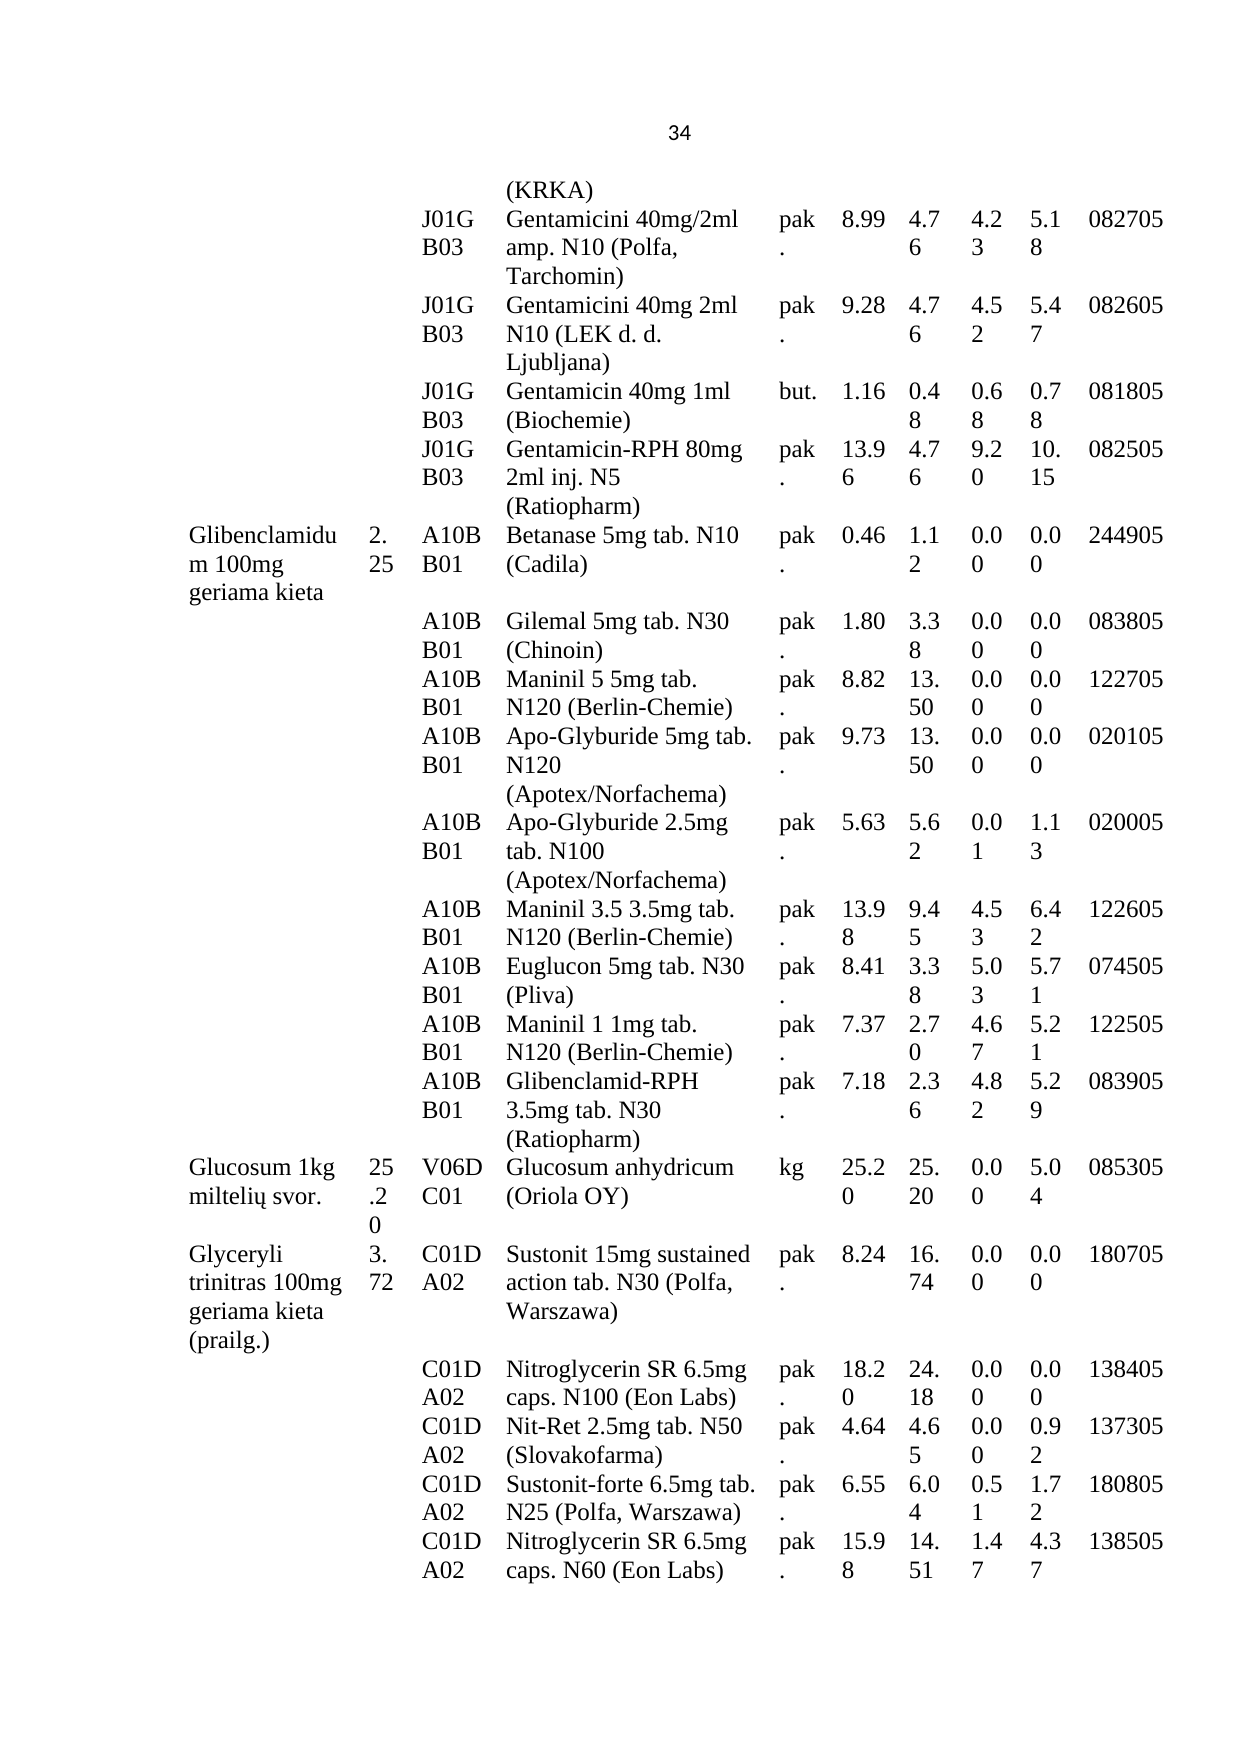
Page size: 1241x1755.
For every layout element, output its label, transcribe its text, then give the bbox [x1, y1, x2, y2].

table_cell [357, 1411, 410, 1469]
table_cell Maninil 5 5mg tab. N120 (Berlin-Chemie) [495, 664, 768, 721]
table_cell 1.12 [897, 520, 960, 606]
table_cell pak. [768, 1469, 830, 1526]
table_cell 2.36 [897, 1066, 960, 1152]
table_cell [357, 664, 410, 721]
table_cell J01G B03 [410, 434, 494, 520]
table_cell kg [768, 1153, 830, 1239]
table_cell Gentamicin-RPH 80mg 2ml inj. N5 (Ratiopharm) [495, 434, 768, 520]
table_cell A10B B01 [410, 1009, 494, 1066]
table_cell 082505 [1077, 434, 1181, 520]
table_cell 0.00 [1019, 1239, 1077, 1354]
table_cell 138505 [1077, 1526, 1181, 1584]
table_cell 5.71 [1019, 951, 1077, 1009]
table_cell 5.62 [897, 808, 960, 894]
table_cell 0.68 [960, 376, 1018, 434]
table_cell [177, 290, 357, 376]
table_cell 6.04 [897, 1469, 960, 1526]
table_cell 2.25 [357, 520, 410, 606]
table_cell 085305 [1077, 1153, 1181, 1239]
table_cell [1019, 175, 1077, 204]
table_cell J01G B03 [410, 290, 494, 376]
table_cell pak. [768, 1239, 830, 1354]
table_cell C01D A02 [410, 1354, 494, 1411]
table_cell 1.47 [960, 1526, 1018, 1584]
table_cell [177, 1526, 357, 1584]
table_cell 24.18 [897, 1354, 960, 1411]
table_cell 0.78 [1019, 376, 1077, 434]
table_cell 1.80 [830, 606, 897, 664]
table_cell A10B B01 [410, 951, 494, 1009]
table_cell Betanase 5mg tab. N10 (Cadila) [495, 520, 768, 606]
table_cell 4.76 [897, 204, 960, 290]
table_cell [177, 808, 357, 894]
table_cell 020105 [1077, 721, 1181, 807]
table_cell 0.00 [1019, 1354, 1077, 1411]
table_cell 15.98 [830, 1526, 897, 1584]
table_cell but. [768, 376, 830, 434]
table_cell Gentamicini 40mg/2ml amp. N10 (Polfa, Tarchomin) [495, 204, 768, 290]
table_cell [357, 434, 410, 520]
table_cell 7.37 [830, 1009, 897, 1066]
table_cell [177, 175, 357, 204]
table_cell 8.99 [830, 204, 897, 290]
table_cell pak. [768, 951, 830, 1009]
table_cell 6.55 [830, 1469, 897, 1526]
table_cell 083805 [1077, 606, 1181, 664]
table_cell [357, 175, 410, 204]
table_cell 4.67 [960, 1009, 1018, 1066]
table_cell Gentamicin 40mg 1ml (Biochemie) [495, 376, 768, 434]
table_cell 0.01 [960, 808, 1018, 894]
table_cell [357, 951, 410, 1009]
table_cell 9.20 [960, 434, 1018, 520]
table_cell 4.76 [897, 434, 960, 520]
table_cell [177, 1066, 357, 1152]
table_cell C01D A02 [410, 1239, 494, 1354]
table_cell 0.00 [1019, 721, 1077, 807]
table_cell [960, 175, 1018, 204]
table_cell 14.51 [897, 1526, 960, 1584]
table_cell [177, 1354, 357, 1411]
table_cell 4.76 [897, 290, 960, 376]
table_cell 020005 [1077, 808, 1181, 894]
table_cell A10B B01 [410, 808, 494, 894]
table_cell 4.23 [960, 204, 1018, 290]
table_cell 25.20 [357, 1153, 410, 1239]
table_cell Glibenclamid-RPH 3.5mg tab. N30 (Ratiopharm) [495, 1066, 768, 1152]
table_cell [177, 1009, 357, 1066]
table_cell 3.72 [357, 1239, 410, 1354]
table_cell Nitroglycerin SR 6.5mg caps. N100 (Eon Labs) [495, 1354, 768, 1411]
table_cell 1.13 [1019, 808, 1077, 894]
table_cell 083905 [1077, 1066, 1181, 1152]
table_cell 13.96 [830, 434, 897, 520]
table_cell V06D C01 [410, 1153, 494, 1239]
table_cell A10B B01 [410, 721, 494, 807]
table_cell 137305 [1077, 1411, 1181, 1469]
table_cell 0.00 [1019, 606, 1077, 664]
table_cell C01D A02 [410, 1411, 494, 1469]
table_cell 25.20 [830, 1153, 897, 1239]
table_cell 8.82 [830, 664, 897, 721]
table_cell 122505 [1077, 1009, 1181, 1066]
table_cell 4.37 [1019, 1526, 1077, 1584]
table_cell [357, 721, 410, 807]
table_cell 16.74 [897, 1239, 960, 1354]
table_cell [177, 721, 357, 807]
table_cell A10B B01 [410, 1066, 494, 1152]
table_cell pak. [768, 894, 830, 951]
table_cell pak. [768, 721, 830, 807]
table_cell 4.65 [897, 1411, 960, 1469]
table_cell 5.04 [1019, 1153, 1077, 1239]
table_cell 0.00 [1019, 520, 1077, 606]
table_cell [357, 894, 410, 951]
table_cell 074505 [1077, 951, 1181, 1009]
table_cell 180805 [1077, 1469, 1181, 1526]
table_cell J01G B03 [410, 204, 494, 290]
table_cell 7.18 [830, 1066, 897, 1152]
table_cell 9.28 [830, 290, 897, 376]
table_cell [177, 606, 357, 664]
table_cell 0.00 [960, 1354, 1018, 1411]
table_cell 122705 [1077, 664, 1181, 721]
table_cell Maninil 1 1mg tab. N120 (Berlin-Chemie) [495, 1009, 768, 1066]
table_cell [357, 1354, 410, 1411]
table_cell 1.72 [1019, 1469, 1077, 1526]
table_cell pak. [768, 1354, 830, 1411]
table_cell [357, 376, 410, 434]
table_cell 6.42 [1019, 894, 1077, 951]
table_cell Sustonit-forte 6.5mg tab. N25 (Polfa, Warszawa) [495, 1469, 768, 1526]
table_cell pak. [768, 1411, 830, 1469]
table_cell J01G B03 [410, 376, 494, 434]
table_cell Euglucon 5mg tab. N30 (Pliva) [495, 951, 768, 1009]
table_cell 1.16 [830, 376, 897, 434]
table_cell Glyceryli trinitras 100mg geriama kieta (prailg.) [177, 1239, 357, 1354]
table_cell [177, 1411, 357, 1469]
table_cell 0.00 [960, 721, 1018, 807]
table_cell 13.98 [830, 894, 897, 951]
table_cell A10B B01 [410, 664, 494, 721]
table_cell A10B B01 [410, 894, 494, 951]
table_cell 5.63 [830, 808, 897, 894]
table_cell [897, 175, 960, 204]
table_cell [177, 376, 357, 434]
table_cell Glucosum 1kg miltelių svor. [177, 1153, 357, 1239]
table_cell 0.00 [960, 1239, 1018, 1354]
table_cell 138405 [1077, 1354, 1181, 1411]
table_cell 4.52 [960, 290, 1018, 376]
table_cell 244905 [1077, 520, 1181, 606]
table_cell [357, 1526, 410, 1584]
table_cell 4.82 [960, 1066, 1018, 1152]
table_cell A10B B01 [410, 520, 494, 606]
table_cell 0.46 [830, 520, 897, 606]
table_cell pak. [768, 1009, 830, 1066]
table_cell C01D A02 [410, 1526, 494, 1584]
table_cell 082705 [1077, 204, 1181, 290]
table_cell [830, 175, 897, 204]
table_cell [177, 204, 357, 290]
table_cell 0.92 [1019, 1411, 1077, 1469]
table_cell 0.00 [960, 1411, 1018, 1469]
table_cell Gilemal 5mg tab. N30 (Chinoin) [495, 606, 768, 664]
table_cell Apo-Glyburide 5mg tab. N120 (Apotex/Norfachema) [495, 721, 768, 807]
table_cell 0.00 [960, 606, 1018, 664]
table_cell 5.03 [960, 951, 1018, 1009]
table_cell 2.70 [897, 1009, 960, 1066]
table_cell 0.00 [960, 1153, 1018, 1239]
table_cell [357, 1066, 410, 1152]
table_cell pak. [768, 808, 830, 894]
table_cell A10B B01 [410, 606, 494, 664]
table_cell Maninil 3.5 3.5mg tab. N120 (Berlin-Chemie) [495, 894, 768, 951]
table_cell 0.48 [897, 376, 960, 434]
table_cell [177, 664, 357, 721]
table_cell Nit-Ret 2.5mg tab. N50 (Slovakofarma) [495, 1411, 768, 1469]
table_cell [177, 434, 357, 520]
table_cell 10.15 [1019, 434, 1077, 520]
table_cell [357, 808, 410, 894]
table_cell 13.50 [897, 664, 960, 721]
table_cell 5.21 [1019, 1009, 1077, 1066]
table_cell [357, 1469, 410, 1526]
table_cell 122605 [1077, 894, 1181, 951]
table_cell [410, 175, 494, 204]
table_cell [357, 204, 410, 290]
table_cell [768, 175, 830, 204]
table_cell pak. [768, 1526, 830, 1584]
table_cell 081805 [1077, 376, 1181, 434]
table_cell Gentamicini 40mg 2ml N10 (LEK d. d. Ljubljana) [495, 290, 768, 376]
table_cell [1077, 175, 1181, 204]
table_cell pak. [768, 606, 830, 664]
table_cell 18.20 [830, 1354, 897, 1411]
table_cell 9.73 [830, 721, 897, 807]
table_cell 25.20 [897, 1153, 960, 1239]
table_cell pak. [768, 434, 830, 520]
table_cell Glibenclamidum 100mg geriama kieta [177, 520, 357, 606]
table_cell 0.00 [960, 664, 1018, 721]
table_cell 3.38 [897, 951, 960, 1009]
table_cell 0.51 [960, 1469, 1018, 1526]
table_cell 5.29 [1019, 1066, 1077, 1152]
table_cell 5.18 [1019, 204, 1077, 290]
table_cell Sustonit 15mg sustained action tab. N30 (Polfa, Warszawa) [495, 1239, 768, 1354]
table_cell [357, 606, 410, 664]
table_cell 5.47 [1019, 290, 1077, 376]
table_cell [357, 1009, 410, 1066]
table_cell pak. [768, 204, 830, 290]
table_cell 0.00 [1019, 664, 1077, 721]
table_cell 4.64 [830, 1411, 897, 1469]
table_cell 8.41 [830, 951, 897, 1009]
table_cell [177, 894, 357, 951]
table_cell Nitroglycerin SR 6.5mg caps. N60 (Eon Labs) [495, 1526, 768, 1584]
table_cell 13.50 [897, 721, 960, 807]
table_cell Glucosum anhydricum (Oriola OY) [495, 1153, 768, 1239]
table_cell [357, 290, 410, 376]
table_cell pak. [768, 664, 830, 721]
table_cell 082605 [1077, 290, 1181, 376]
table_cell 3.38 [897, 606, 960, 664]
table_cell pak. [768, 1066, 830, 1152]
table_cell 4.53 [960, 894, 1018, 951]
table_cell pak. [768, 520, 830, 606]
table_cell (KRKA) [495, 175, 768, 204]
table_cell 8.24 [830, 1239, 897, 1354]
table_cell 0.00 [960, 520, 1018, 606]
table_cell pak. [768, 290, 830, 376]
table_cell Apo-Glyburide 2.5mg tab. N100 (Apotex/Norfachema) [495, 808, 768, 894]
table_cell [177, 1469, 357, 1526]
table_cell 9.45 [897, 894, 960, 951]
table_cell [177, 951, 357, 1009]
table_cell 180705 [1077, 1239, 1181, 1354]
table_cell C01D A02 [410, 1469, 494, 1526]
